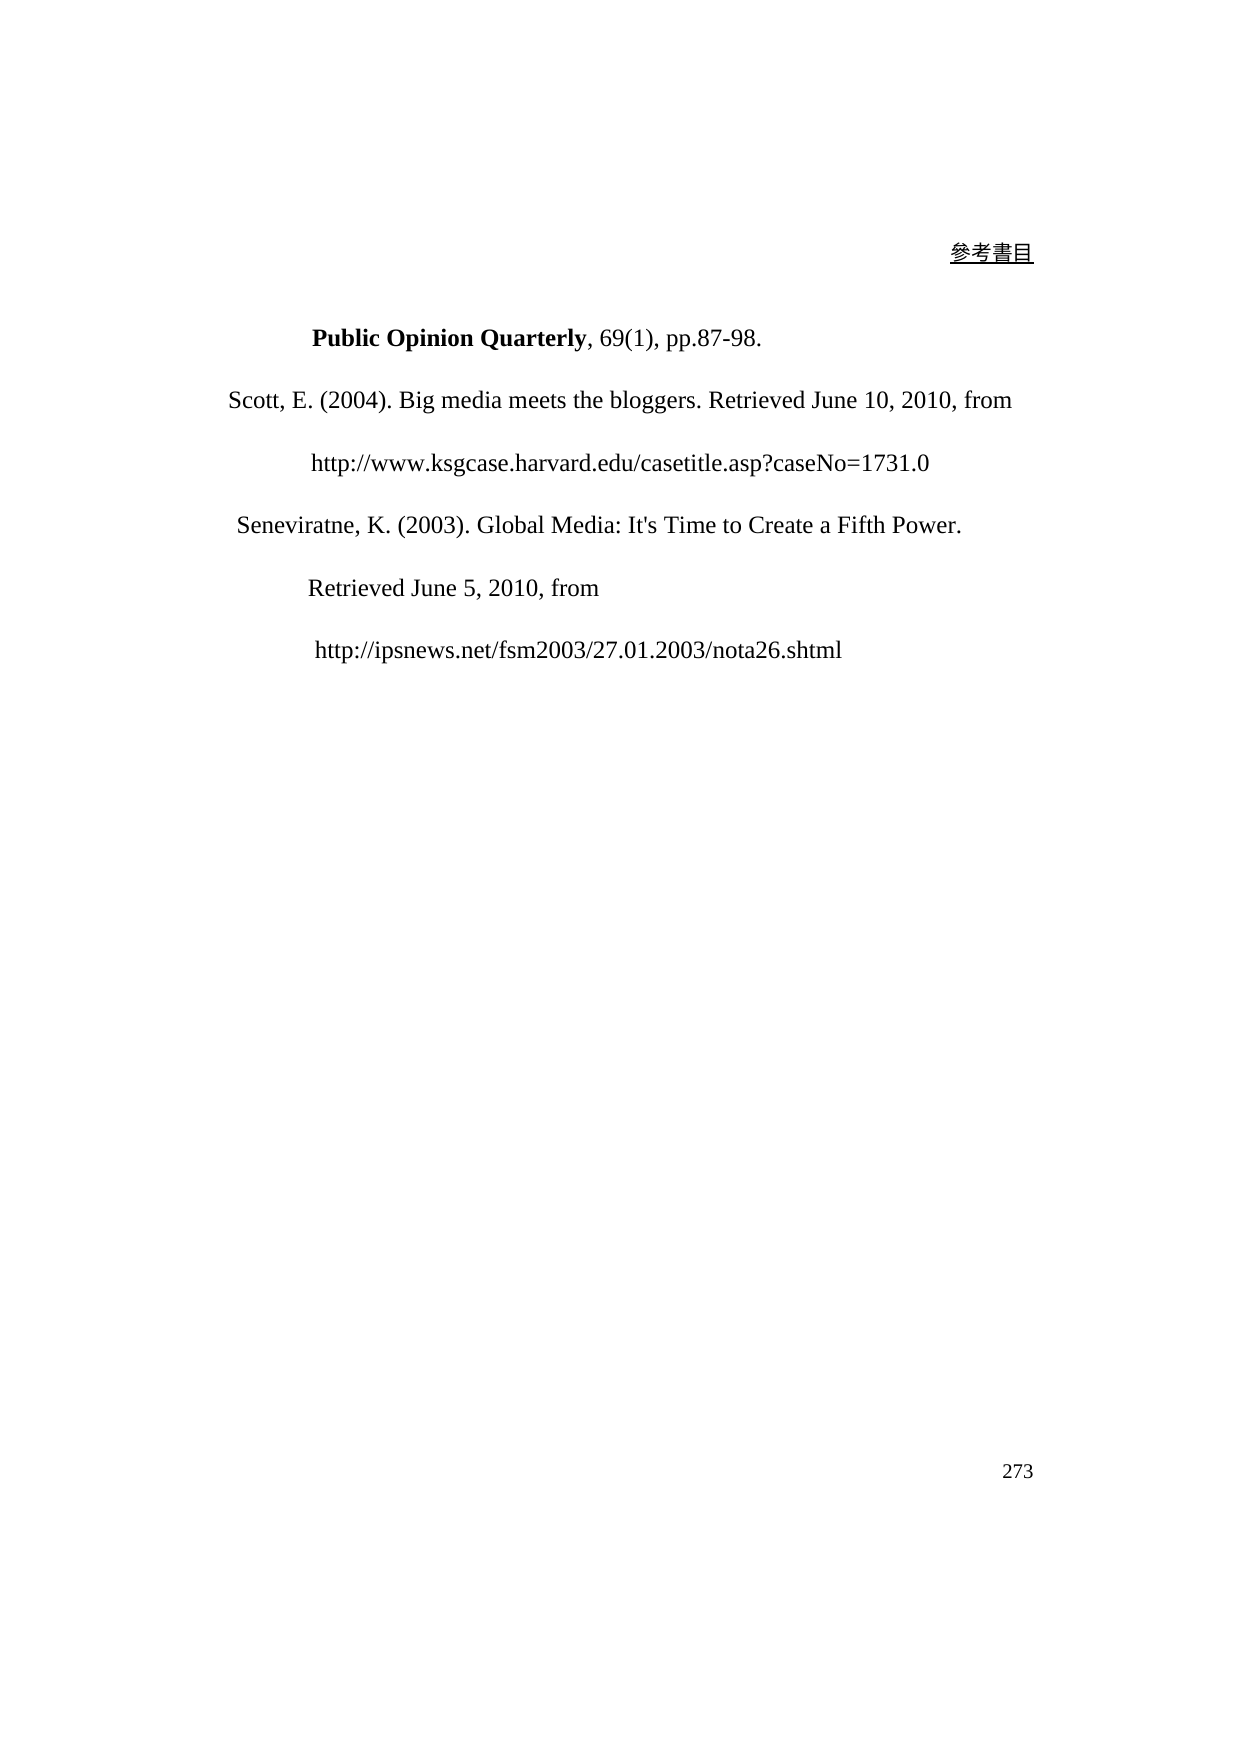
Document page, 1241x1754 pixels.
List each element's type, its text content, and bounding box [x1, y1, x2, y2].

text Scott, E. (2004). Big media meets the bloggers. Retrieved June 10, 2010, from http://www.ksgcase.harvard.edu/casetitle.asp?caseNo=1731.0 [224, 358, 1016, 483]
text Seneviratne, K. (2003). Global Media: It's Time to Create a Fifth Power. Retrieved June 5, 2010, from http://ipsnews.net/fsm2003/27.01.2003/nota26.shtml [224, 483, 1016, 670]
text Public Opinion Quarterly, 69(1), pp.87-98. [224, 295, 1016, 358]
